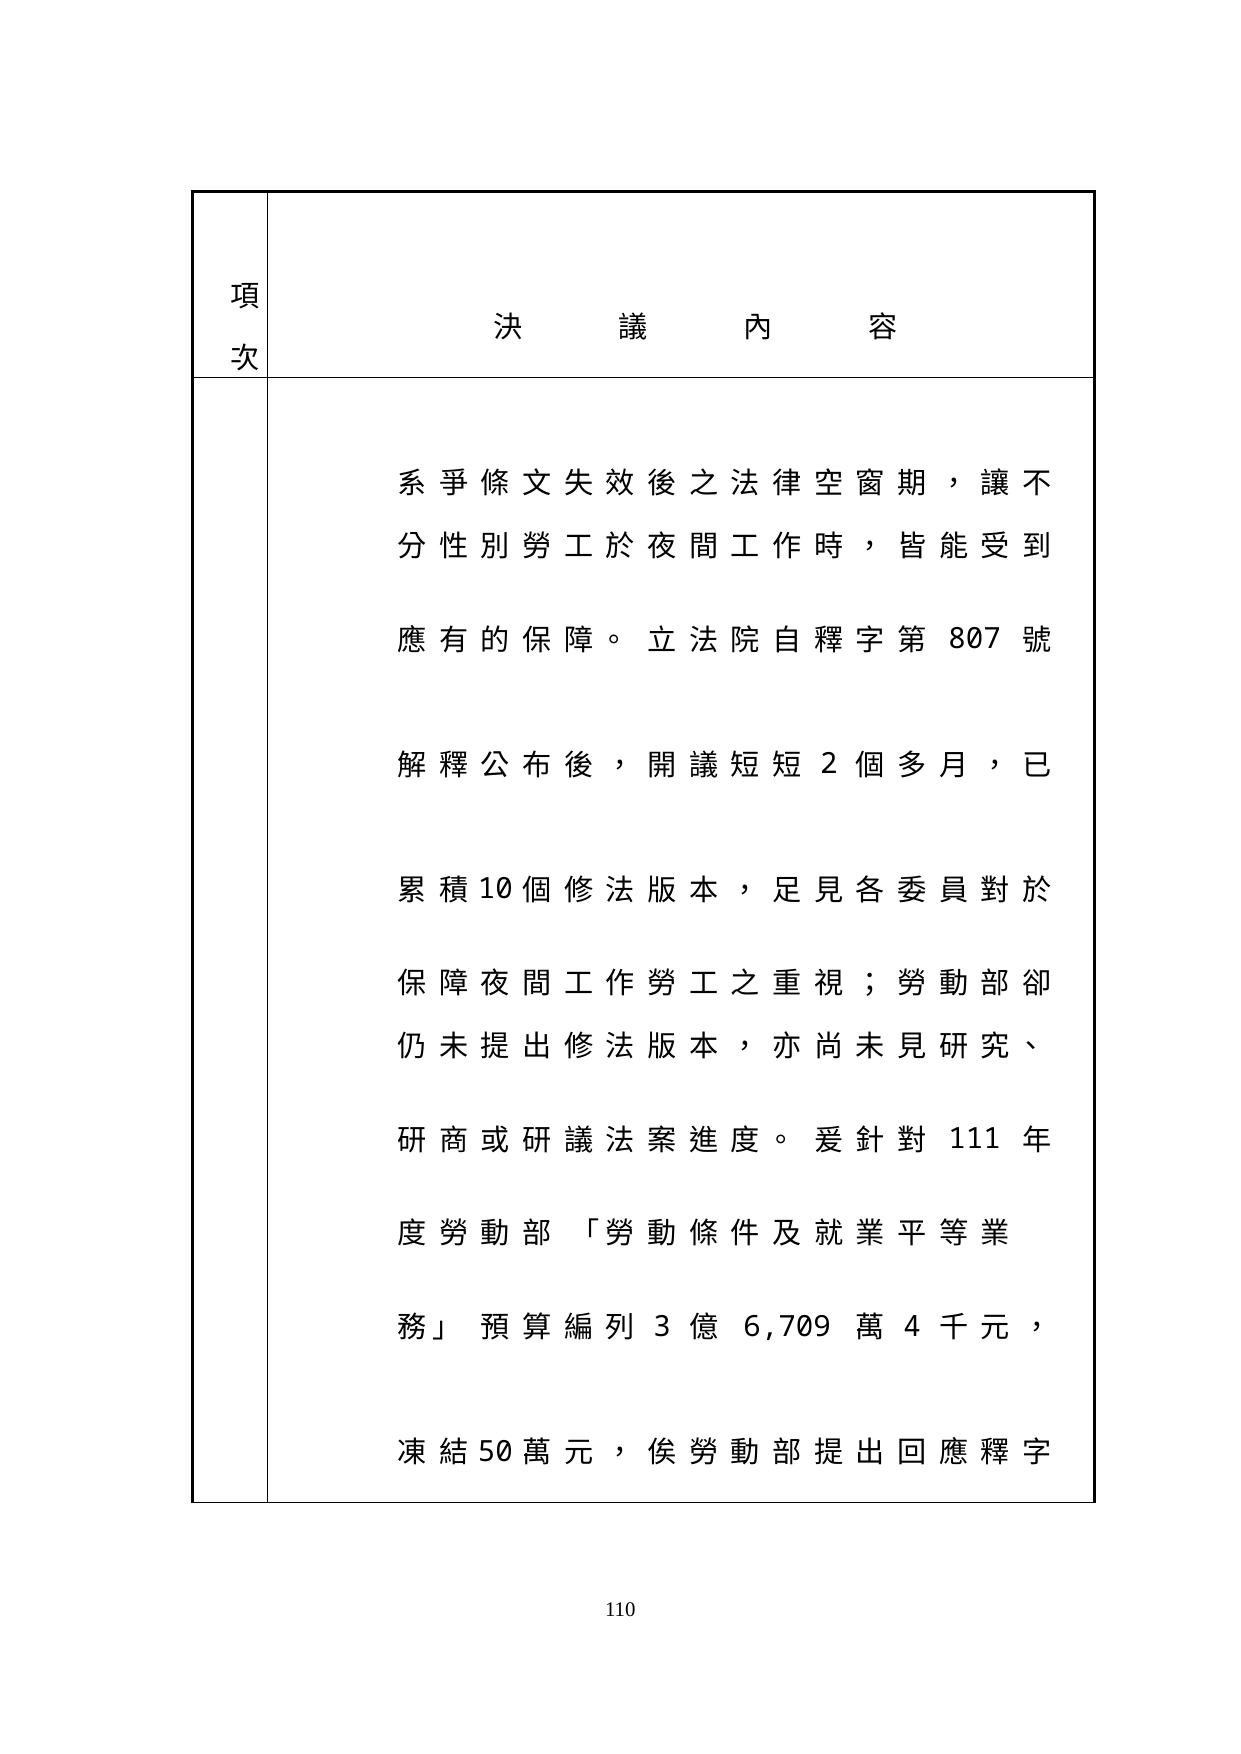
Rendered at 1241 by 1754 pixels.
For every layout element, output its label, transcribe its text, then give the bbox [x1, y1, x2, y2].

table_header 項次 [194, 193, 267, 377]
table_cell 系爭條文失效後之法律空窗期，讓不分性別勞工於夜間工作時，皆能受到應有的保障。立法院自釋字第807號解釋公布後，開議短短2個多月，已累積10個修法版本，足見各委員對於保障夜間工作勞工之重視；勞動部卻仍未提出修法版本，亦尚未見研究、研商或研議法案進度。爰針對111年度勞動部「勞動條件及就業平等業務」預算編列3億6,709萬4千元，凍結50萬元，俟勞動部提出回應釋字 [268, 378, 1093, 1502]
table_cell [194, 378, 267, 1502]
table_header 決 議 內 容 [268, 193, 1093, 377]
